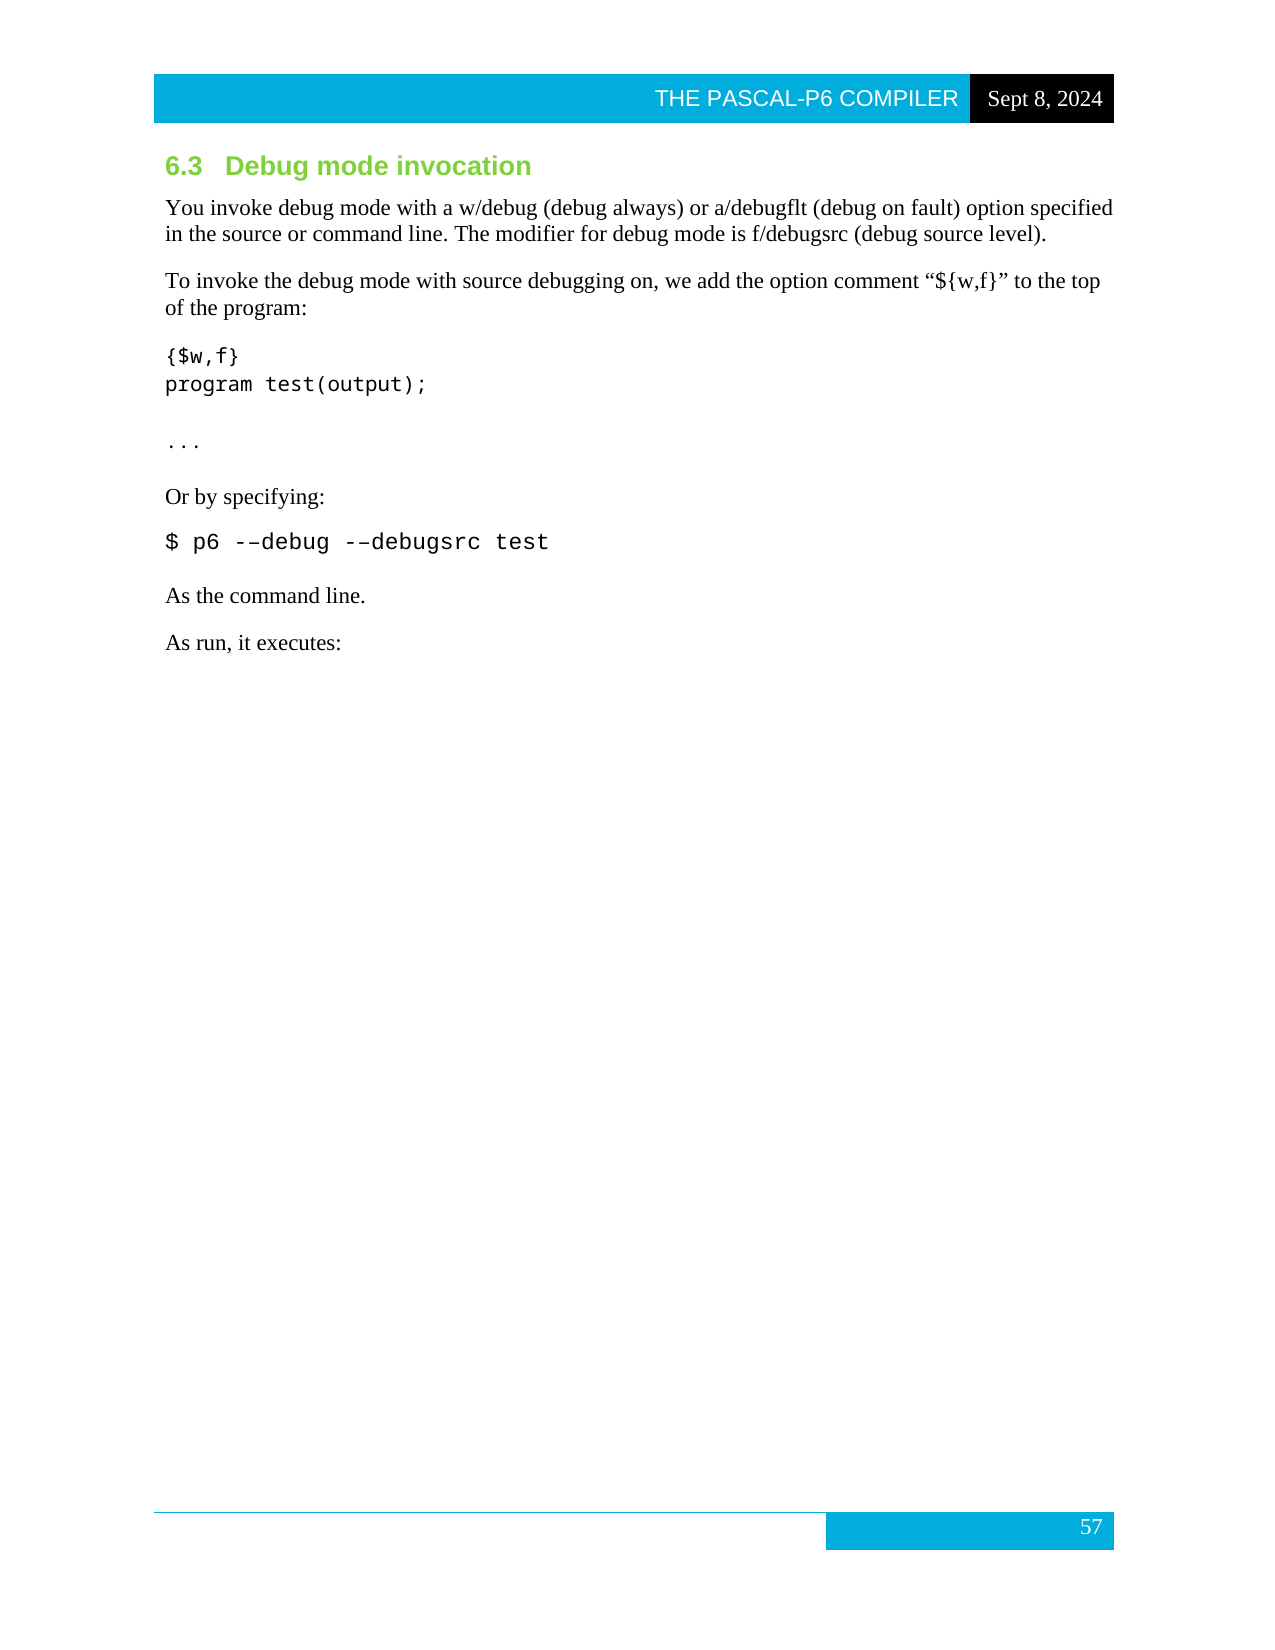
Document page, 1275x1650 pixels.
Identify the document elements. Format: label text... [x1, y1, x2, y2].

text To invoke the debug mode with source debugging on, we add the option comment “${w,f}” to the top of the program: [165, 267, 1125, 320]
text As run, it executes: [165, 629, 1125, 656]
subtitle Debug mode invocation [165, 150, 1125, 181]
text As the command line. [165, 582, 1125, 608]
text ... [165, 426, 1125, 454]
text {$w,f} [165, 341, 1125, 369]
text You invoke debug mode with a w/debug (debug always) or a/debugflt (debug on fault) option specified in the source or command line. The modifier for debug mode is f/debugsrc (debug source level). [165, 194, 1125, 246]
text program test(output); [165, 369, 1125, 398]
text $ p6 -–debug -–debugsrc test [165, 530, 1125, 556]
text Or by specifying: [165, 483, 1125, 509]
